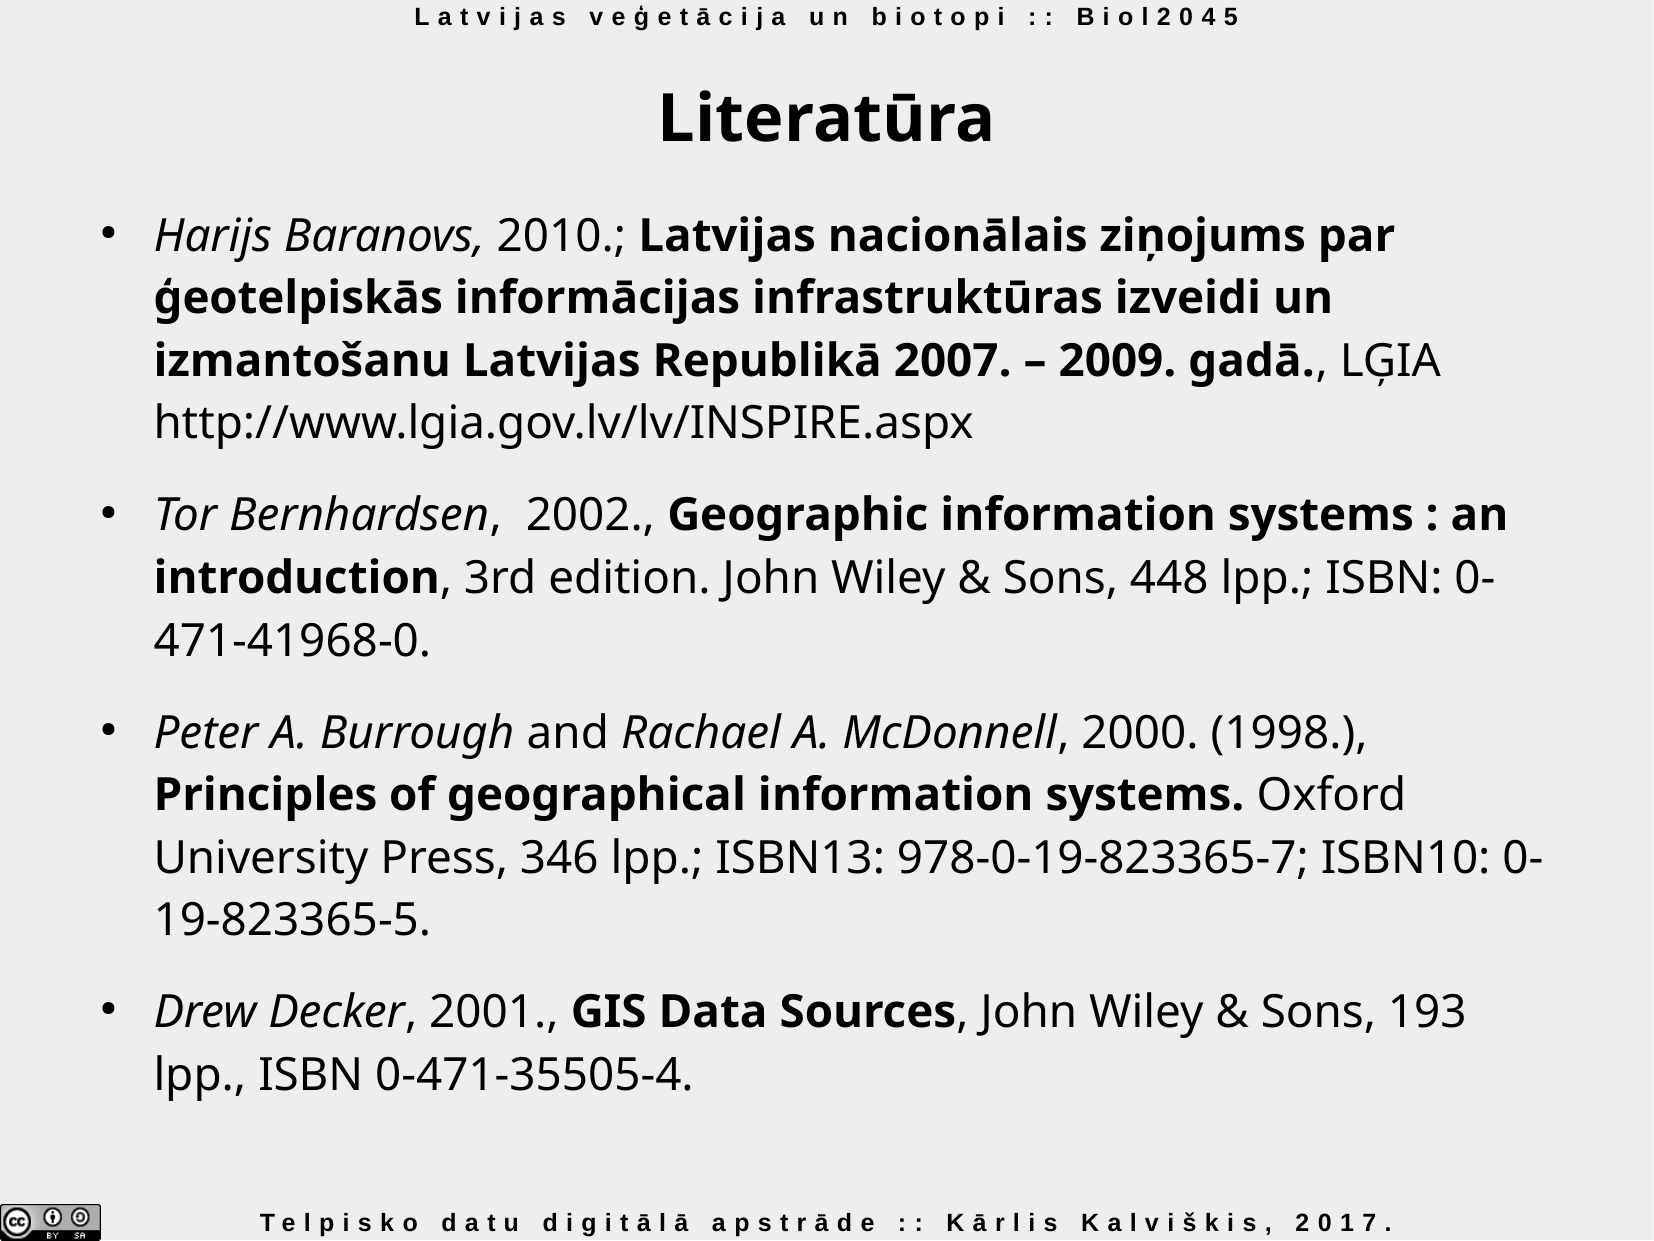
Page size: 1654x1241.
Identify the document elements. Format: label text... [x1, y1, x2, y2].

picture [0, 1204, 101, 1241]
list Harijs Baranovs, 2010.; Latvijas nacionālais ziņojums par ģeotelpiskās informācijas infrastruktūras izveidi un izmantošanu Latvijas Republikā 2007. – 2009. gadā., LĢIA http://www.lgia.gov.lv/lv/INSPIRE.aspx Tor Bernhardsen, 2002., Geographic information systems : an introduction, 3rd edition. John Wiley & Sons, 448 lpp.; ISBN: 0-471-41968-0. Peter A. Burrough and Rachael A. McDonnell, 2000. (1998.), Principles of geographical information systems. Oxford University Press, 346 lpp.; ISBN13: 978-0-19-823365-7; ISBN10: 0-19-823365-5. Drew Decker, 2001., GIS Data Sources, John Wiley & Sons, 193 lpp., ISBN 0-471-35505-4. [82, 202, 1571, 1159]
title Literatūra [82, 49, 1571, 183]
